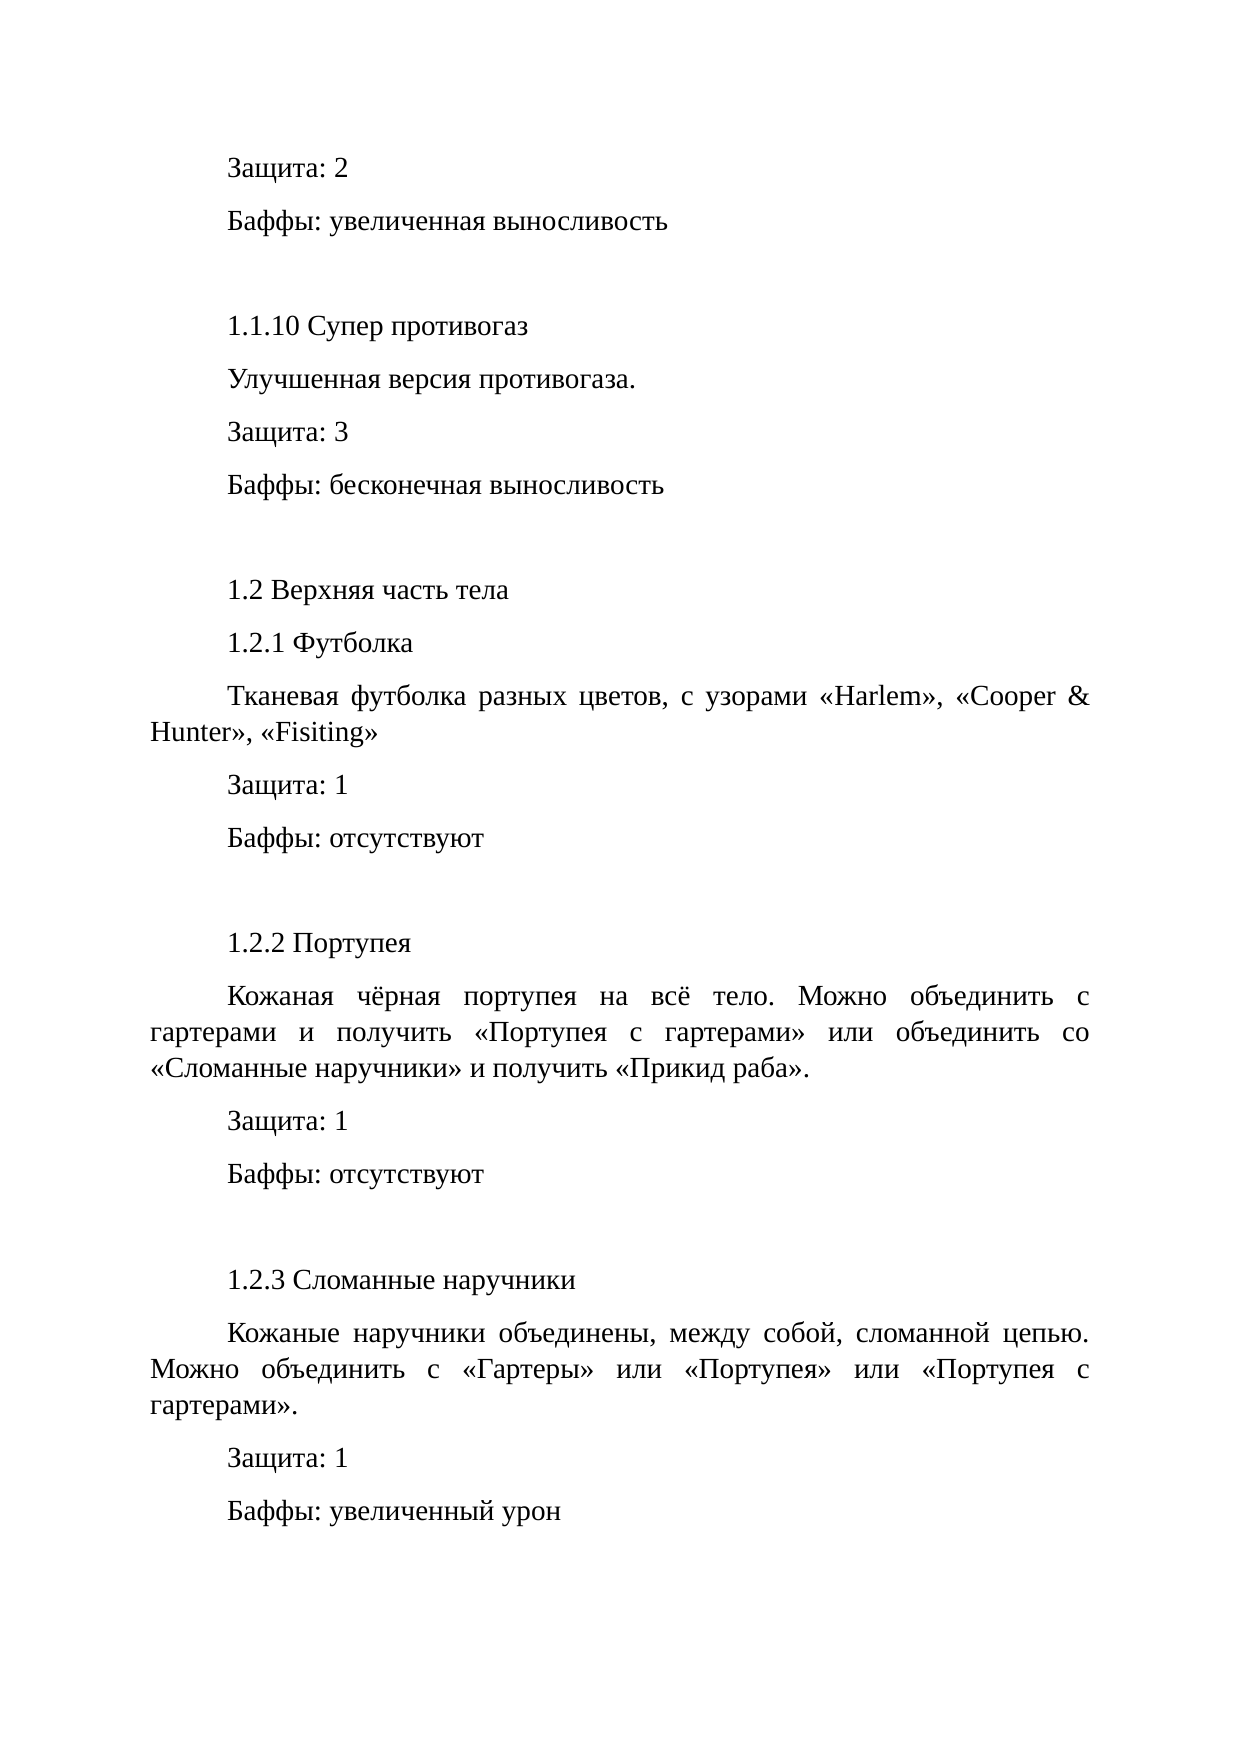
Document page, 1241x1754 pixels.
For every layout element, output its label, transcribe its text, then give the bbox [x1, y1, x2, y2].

text Улучшенная версия противогаза. [150, 361, 1090, 395]
text Баффы: отсутствуют [150, 820, 1090, 853]
text Тканевая футболка разных цветов, с узорами «Harlem», «Cooper & Hunter», «Fisiting» [150, 678, 1090, 748]
text Защита: 2 [150, 150, 1090, 183]
text 1.2.2 Портупея [150, 926, 1090, 959]
text Защита: 1 [150, 767, 1090, 801]
text Защита: 1 [150, 1103, 1090, 1137]
text Баффы: увеличенный урон [150, 1493, 1090, 1526]
text 1.1.10 Супер противогаз [150, 308, 1090, 342]
text Кожаная чёрная портупея на всё тело. Можно объединить с гартерами и получить «Портупея с гартерами» или объединить со «Сломанные наручники» и получить «Прикид раба». [150, 978, 1090, 1084]
text Баффы: отсутствуют [150, 1156, 1090, 1190]
text Баффы: бесконечная выносливость [150, 467, 1090, 500]
text Кожаные наручники объединены, между собой, сломанной цепью. Можно объединить с «Гартеры» или «Портупея» или «Портупея с гартерами». [150, 1315, 1090, 1421]
text Баффы: увеличенная выносливость [150, 203, 1090, 236]
text 1.2.3 Сломанные наручники [150, 1262, 1090, 1295]
text Защита: 3 [150, 414, 1090, 448]
text 1.2 Верхняя часть тела [150, 572, 1090, 606]
text Защита: 1 [150, 1440, 1090, 1473]
text 1.2.1 Футболка [150, 625, 1090, 659]
